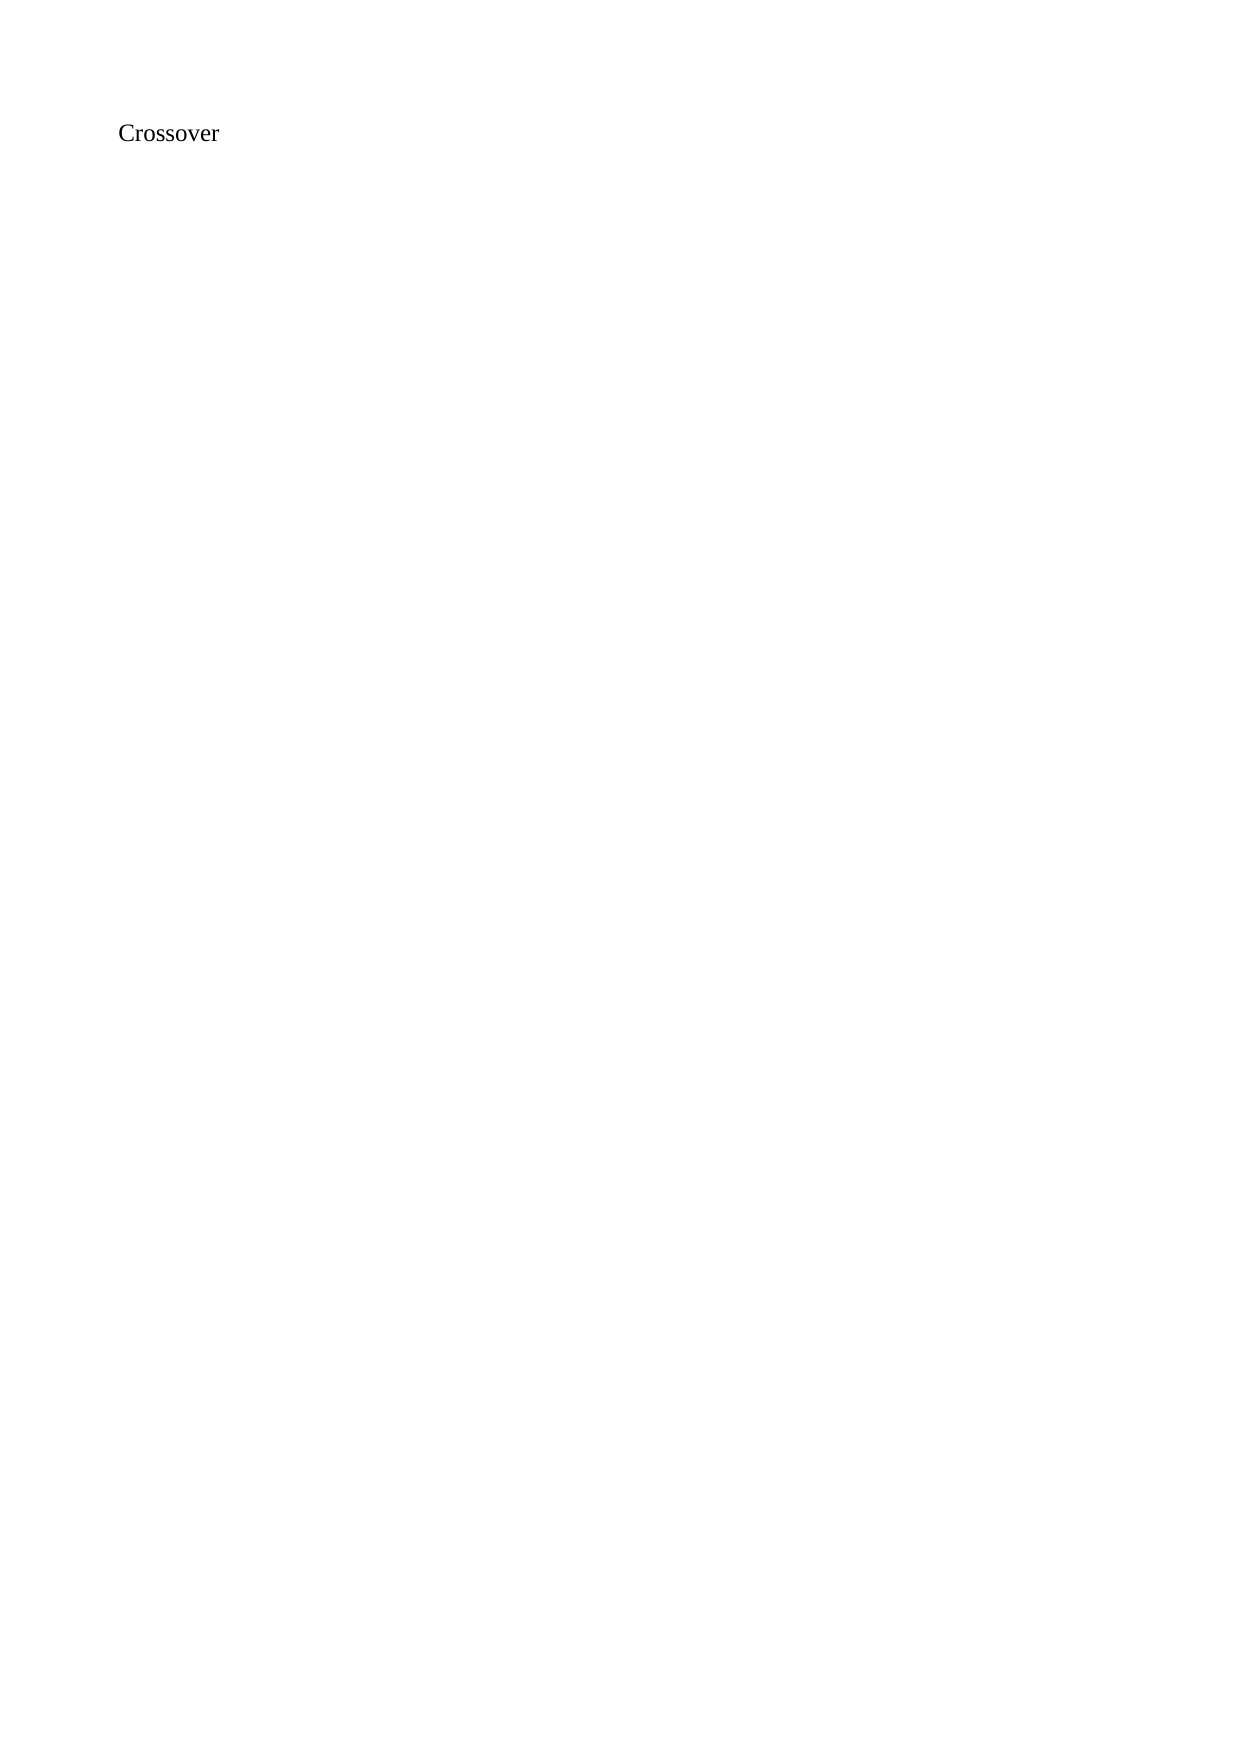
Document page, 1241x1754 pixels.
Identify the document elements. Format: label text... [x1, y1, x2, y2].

text Crossover [118, 118, 1122, 147]
